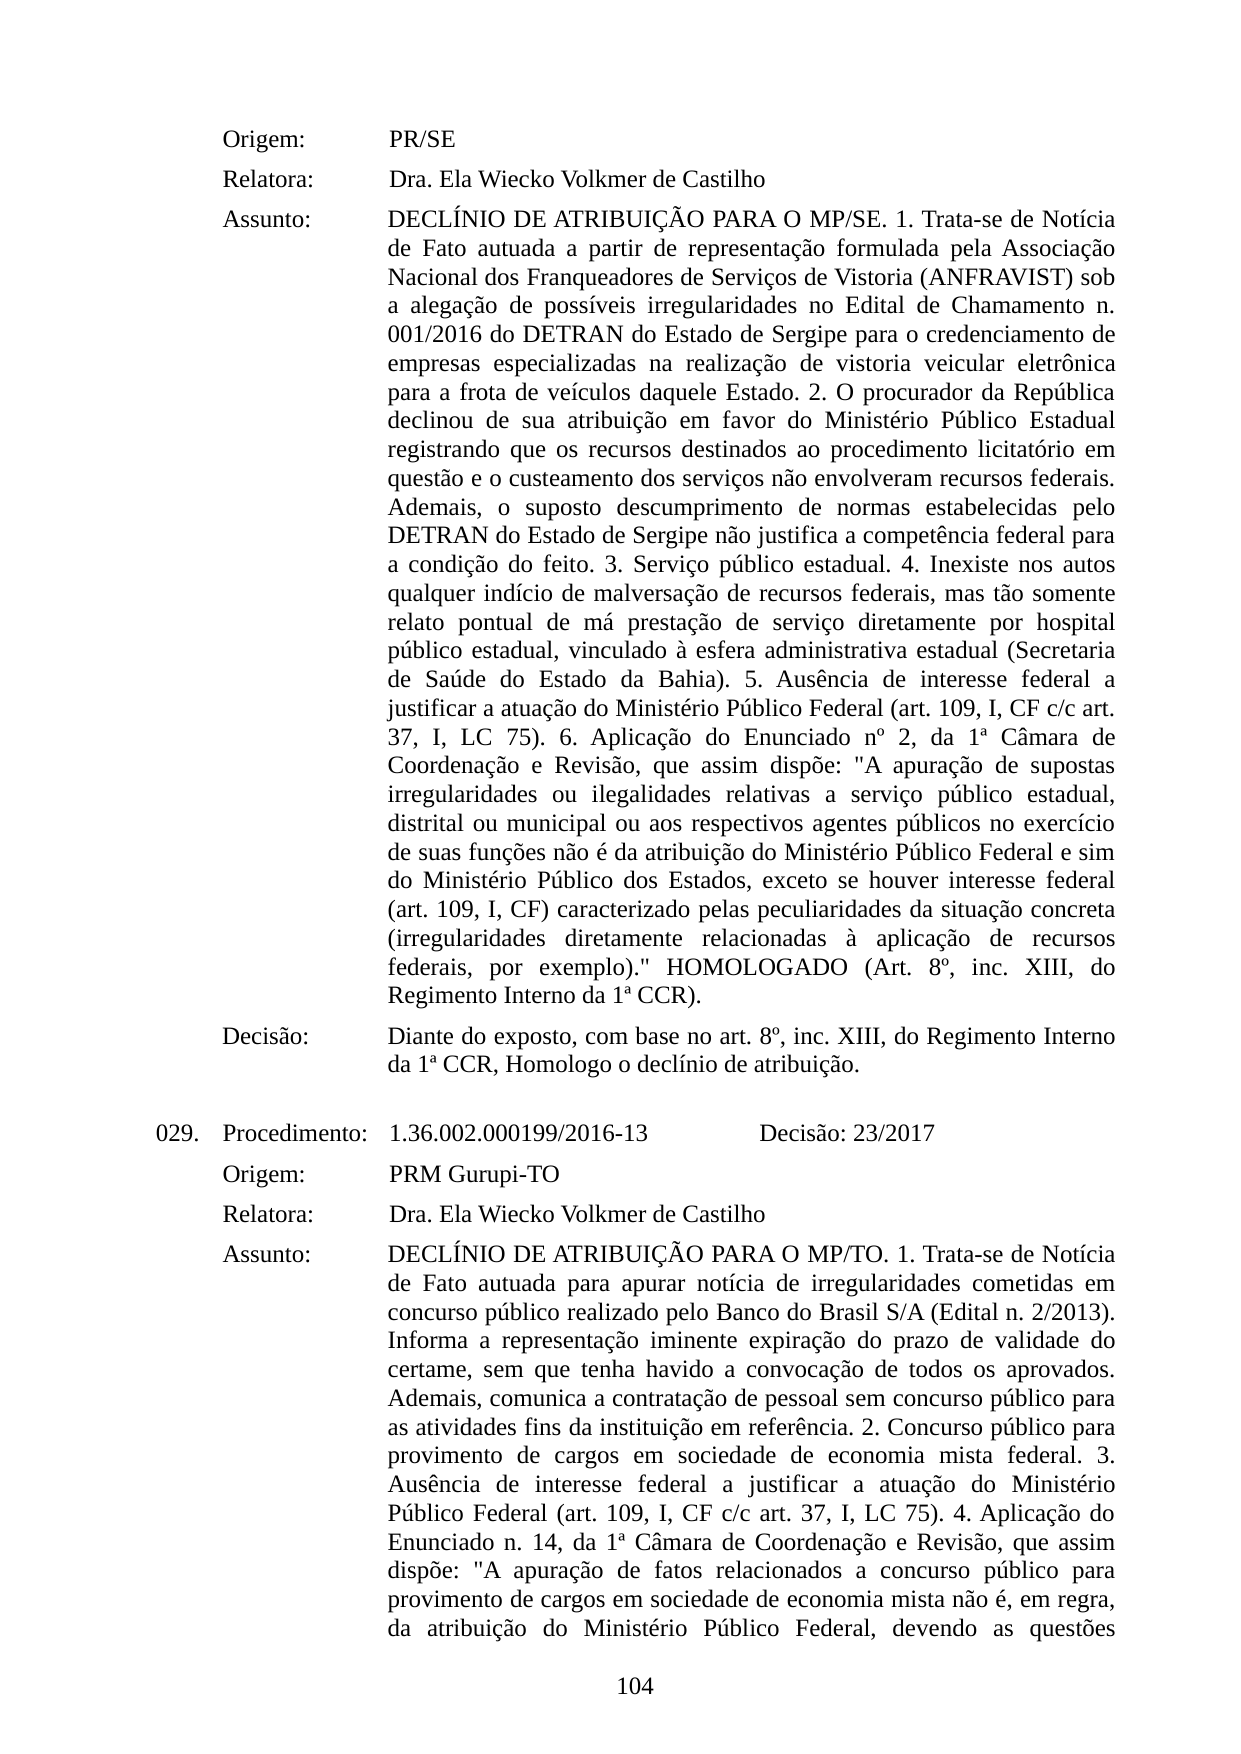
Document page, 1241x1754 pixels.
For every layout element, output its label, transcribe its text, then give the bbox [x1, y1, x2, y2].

table_header [148, 1015, 216, 1084]
table_header 029. [150, 1113, 216, 1153]
table_cell [150, 158, 216, 198]
table_header Procedimento: [216, 1113, 383, 1153]
table_cell Assunto: [216, 1233, 383, 1647]
table_cell [150, 1193, 216, 1233]
table_cell [150, 1233, 216, 1647]
table_cell Origem: [216, 1153, 383, 1193]
table_cell PRM Gurupi-TO [383, 1153, 1122, 1193]
table_header 1.36.002.000199/2016-13 [383, 1113, 753, 1153]
table_cell Origem: [216, 118, 383, 158]
table_cell [150, 118, 216, 158]
table_cell PR/SE [383, 118, 1122, 158]
table_header Decisão: 23/2017 [753, 1113, 1122, 1153]
table_cell Assunto: [216, 199, 383, 1015]
table_header Decisão: [216, 1015, 383, 1084]
table_cell DECLÍNIO DE ATRIBUIÇÃO PARA O MP/SE. 1. Trata-se de Notícia de Fato autuada a partir de representação formulada pela Associação Nacional dos Franqueadores de Serviços de Vistoria (ANFRAVIST) sob a alegação de possíveis irregularidades no Edital de Chamamento n. 001/2016 do DETRAN do Estado de Sergipe para o credenciamento de empresas especializadas na realização de vistoria veicular eletrônica para a frota de veículos daquele Estado. 2. O procurador da República declinou de sua atribuição em favor do Ministério Público Estadual registrando que os recursos destinados ao procedimento licitatório em questão e o custeamento dos serviços não envolveram recursos federais. Ademais, o suposto descumprimento de normas estabelecidas pelo DETRAN do Estado de Sergipe não justifica a competência federal para a condição do feito. 3. Serviço público estadual. 4. Inexiste nos autos qualquer indício de malversação de recursos federais, mas tão somente relato pontual de má prestação de serviço diretamente por hospital público estadual, vinculado à esfera administrativa estadual (Secretaria de Saúde do Estado da Bahia). 5. Ausência de interesse federal a justificar a atuação do Ministério Público Federal (art. 109, I, CF c/c art. 37, I, LC 75). 6. Aplicação do Enunciado nº 2, da 1ª Câmara de Coordenação e Revisão, que assim dispõe: "A apuração de supostas irregularidades ou ilegalidades relativas a serviço público estadual, distrital ou municipal ou aos respectivos agentes públicos no exercício de suas funções não é da atribuição do Ministério Público Federal e sim do Ministério Público dos Estados, exceto se houver interesse federal (art. 109, I, CF) caracterizado pelas peculiaridades da situação concreta (irregularidades diretamente relacionadas à aplicação de recursos federais, por exemplo)." HOMOLOGADO (Art. 8º, inc. XIII, do Regimento Interno da 1ª CCR). [383, 199, 1122, 1015]
table_cell Relatora: [216, 158, 383, 198]
table_cell Dra. Ela Wiecko Volkmer de Castilho [383, 1193, 1122, 1233]
table_cell Relatora: [216, 1193, 383, 1233]
table_cell [150, 1153, 216, 1193]
table_cell [150, 199, 216, 1015]
table_cell Dra. Ela Wiecko Volkmer de Castilho [383, 158, 1122, 198]
table_header Diante do exposto, com base no art. 8º, inc. XIII, do Regimento Interno da 1ª CCR, Homologo o declínio de atribuição. [383, 1015, 1122, 1084]
table_cell DECLÍNIO DE ATRIBUIÇÃO PARA O MP/TO. 1. Trata-se de Notícia de Fato autuada para apurar notícia de irregularidades cometidas em concurso público realizado pelo Banco do Brasil S/A (Edital n. 2/2013). Informa a representação iminente expiração do prazo de validade do certame, sem que tenha havido a convocação de todos os aprovados. Ademais, comunica a contratação de pessoal sem concurso público para as atividades fins da instituição em referência. 2. Concurso público para provimento de cargos em sociedade de economia mista federal. 3. Ausência de interesse federal a justificar a atuação do Ministério Público Federal (art. 109, I, CF c/c art. 37, I, LC 75). 4. Aplicação do Enunciado n. 14, da 1ª Câmara de Coordenação e Revisão, que assim dispõe: "A apuração de fatos relacionados a concurso público para provimento de cargos em sociedade de economia mista não é, em regra, da atribuição do Ministério Público Federal, devendo as questões [383, 1233, 1122, 1647]
